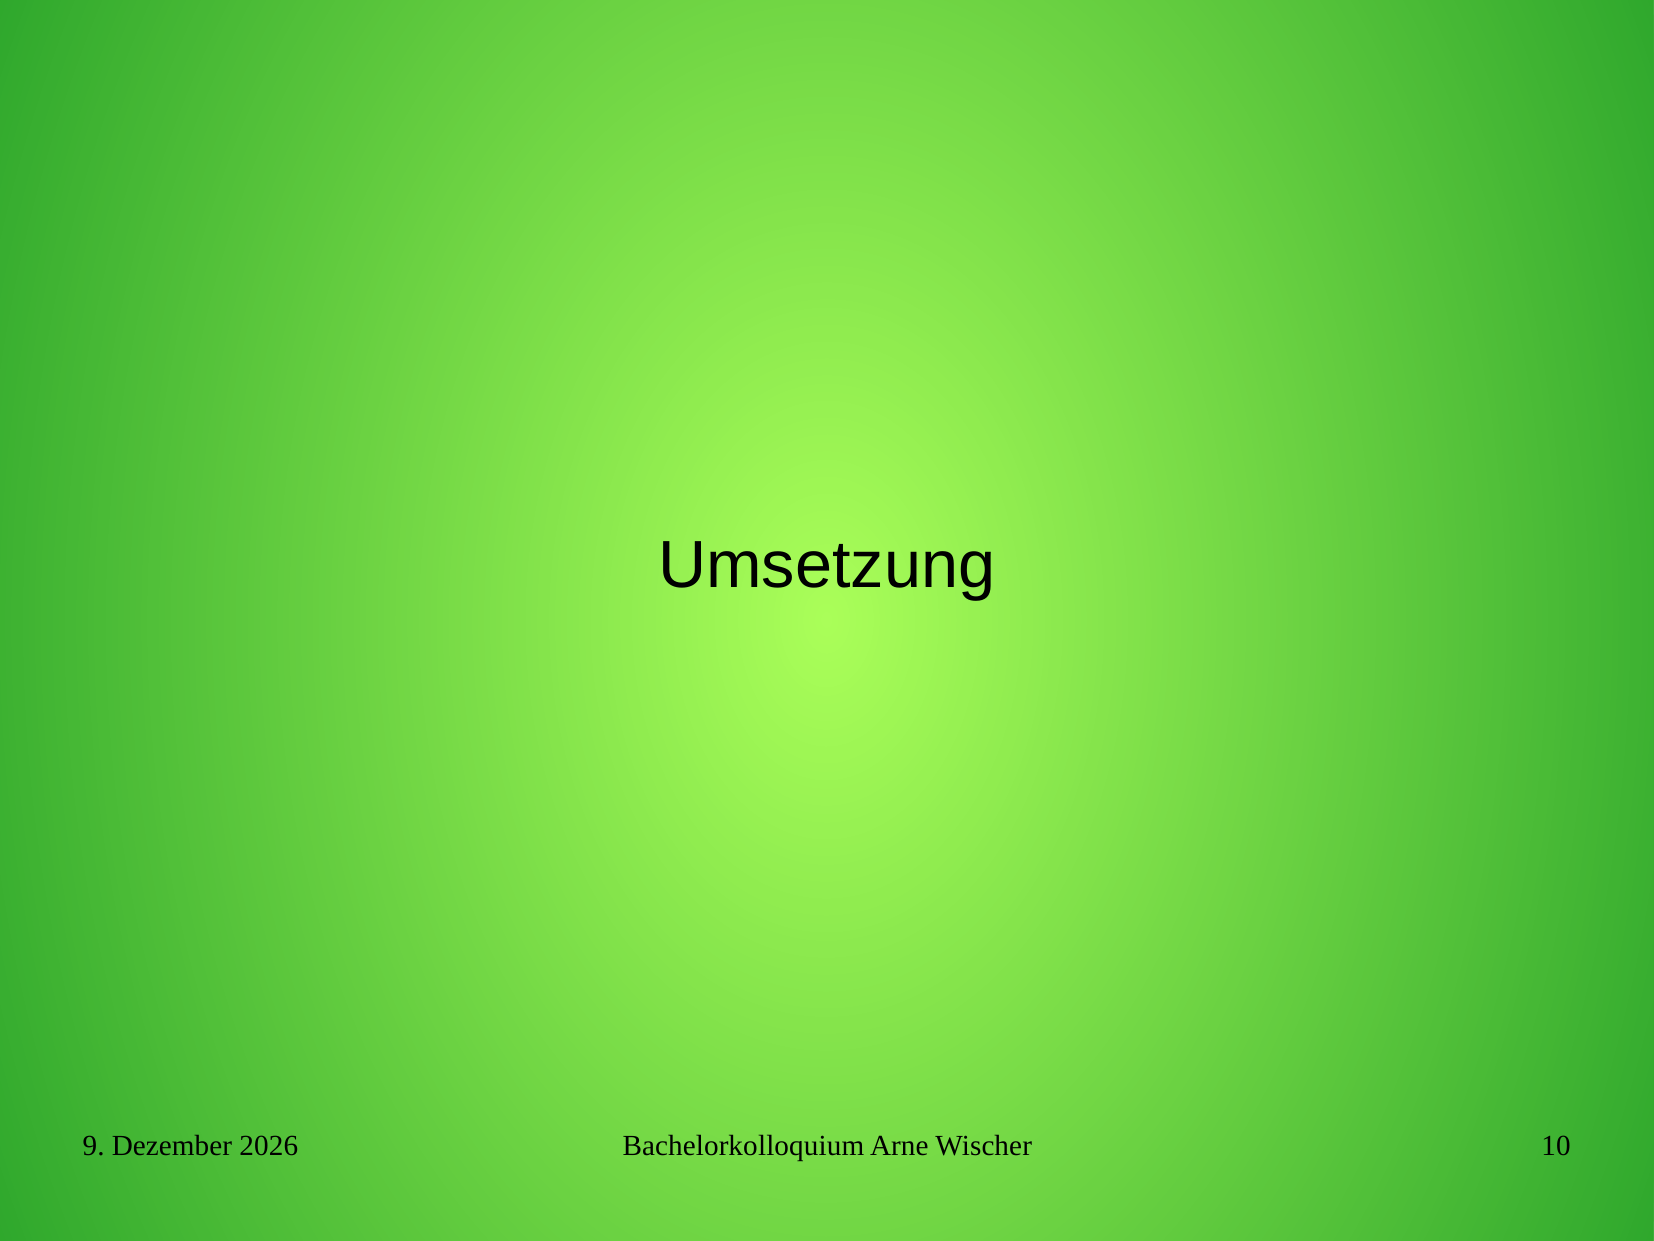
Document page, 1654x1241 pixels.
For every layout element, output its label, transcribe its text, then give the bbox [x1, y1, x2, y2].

subtitle Umsetzung [82, 49, 1571, 1080]
